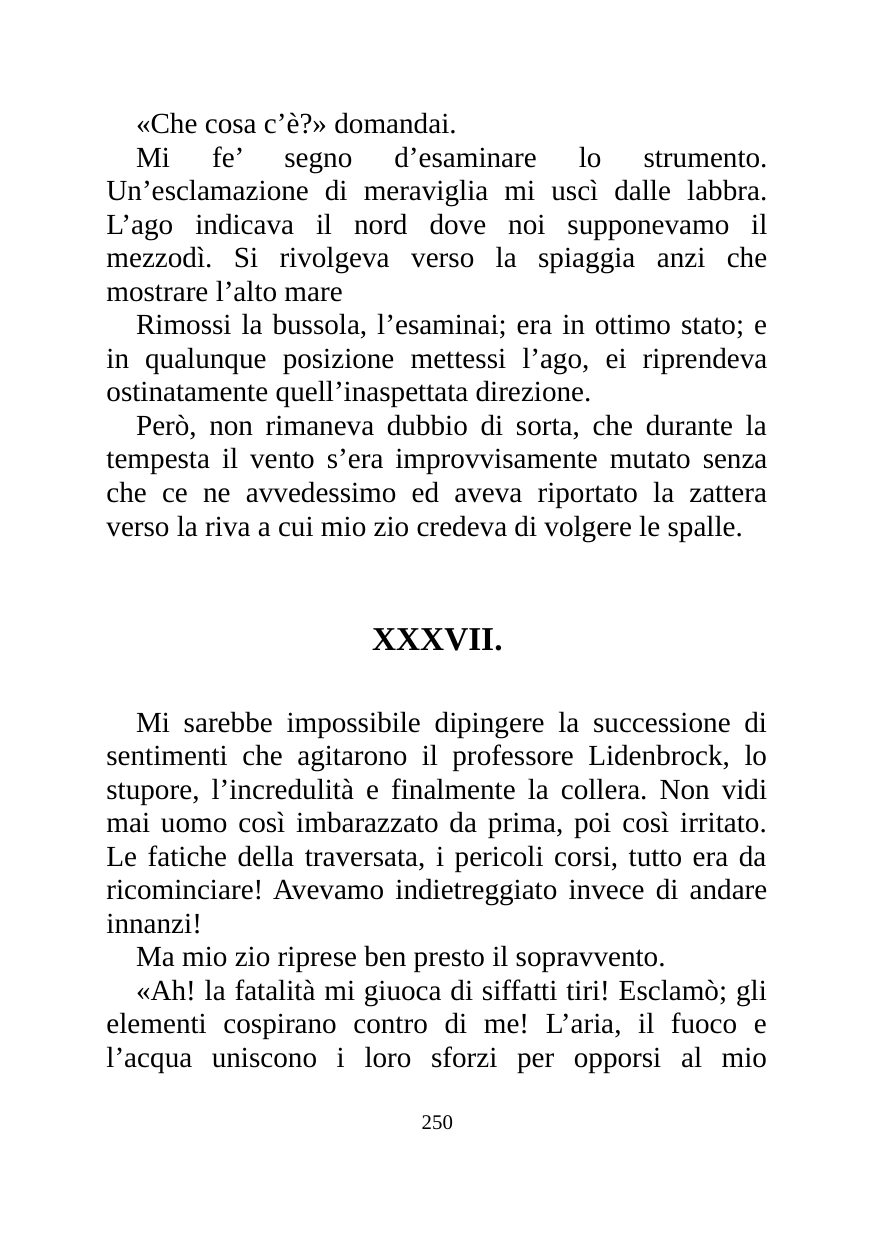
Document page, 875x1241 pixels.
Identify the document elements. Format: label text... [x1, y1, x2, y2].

text «Ah! la fatalità mi giuoca di siffatti tiri! Esclamò; gli elementi cospirano contro di me! L’aria, il fuoco e l’acqua uniscono i loro sforzi per opporsi al mio [106, 973, 768, 1074]
text Mi fe’ segno d’esaminare lo strumento. Un’esclamazione di meraviglia mi uscì dalle labbra. L’ago indicava il nord dove noi supponevamo il mezzodì. Si rivolgeva verso la spiaggia anzi che mostrare l’alto mare [106, 140, 768, 307]
subtitle XXXVII. [106, 619, 768, 657]
text «Che cosa c’è?» domandai. [106, 106, 768, 140]
text Rimossi la bussola, l’esaminai; era in ottimo stato; e in qualunque posizione mettessi l’ago, ei riprendeva ostinatamente quell’inaspettata direzione. [106, 307, 768, 408]
text Mi sarebbe impossibile dipingere la successione di sentimenti che agitarono il professore Lidenbrock, lo stupore, l’incredulità e finalmente la collera. Non vidi mai uomo così imbarazzato da prima, poi così irritato. Le fatiche della traversata, i pericoli corsi, tutto era da ricominciare! Avevamo indietreggiato invece di andare innanzi! [106, 705, 768, 939]
text Ma mio zio riprese ben presto il sopravvento. [106, 939, 768, 973]
text Però, non rimaneva dubbio di sorta, che durante la tempesta il vento s’era improvvisamente mutato senza che ce ne avvedessimo ed aveva riportato la zattera verso la riva a cui mio zio credeva di volgere le spalle. [106, 408, 768, 542]
